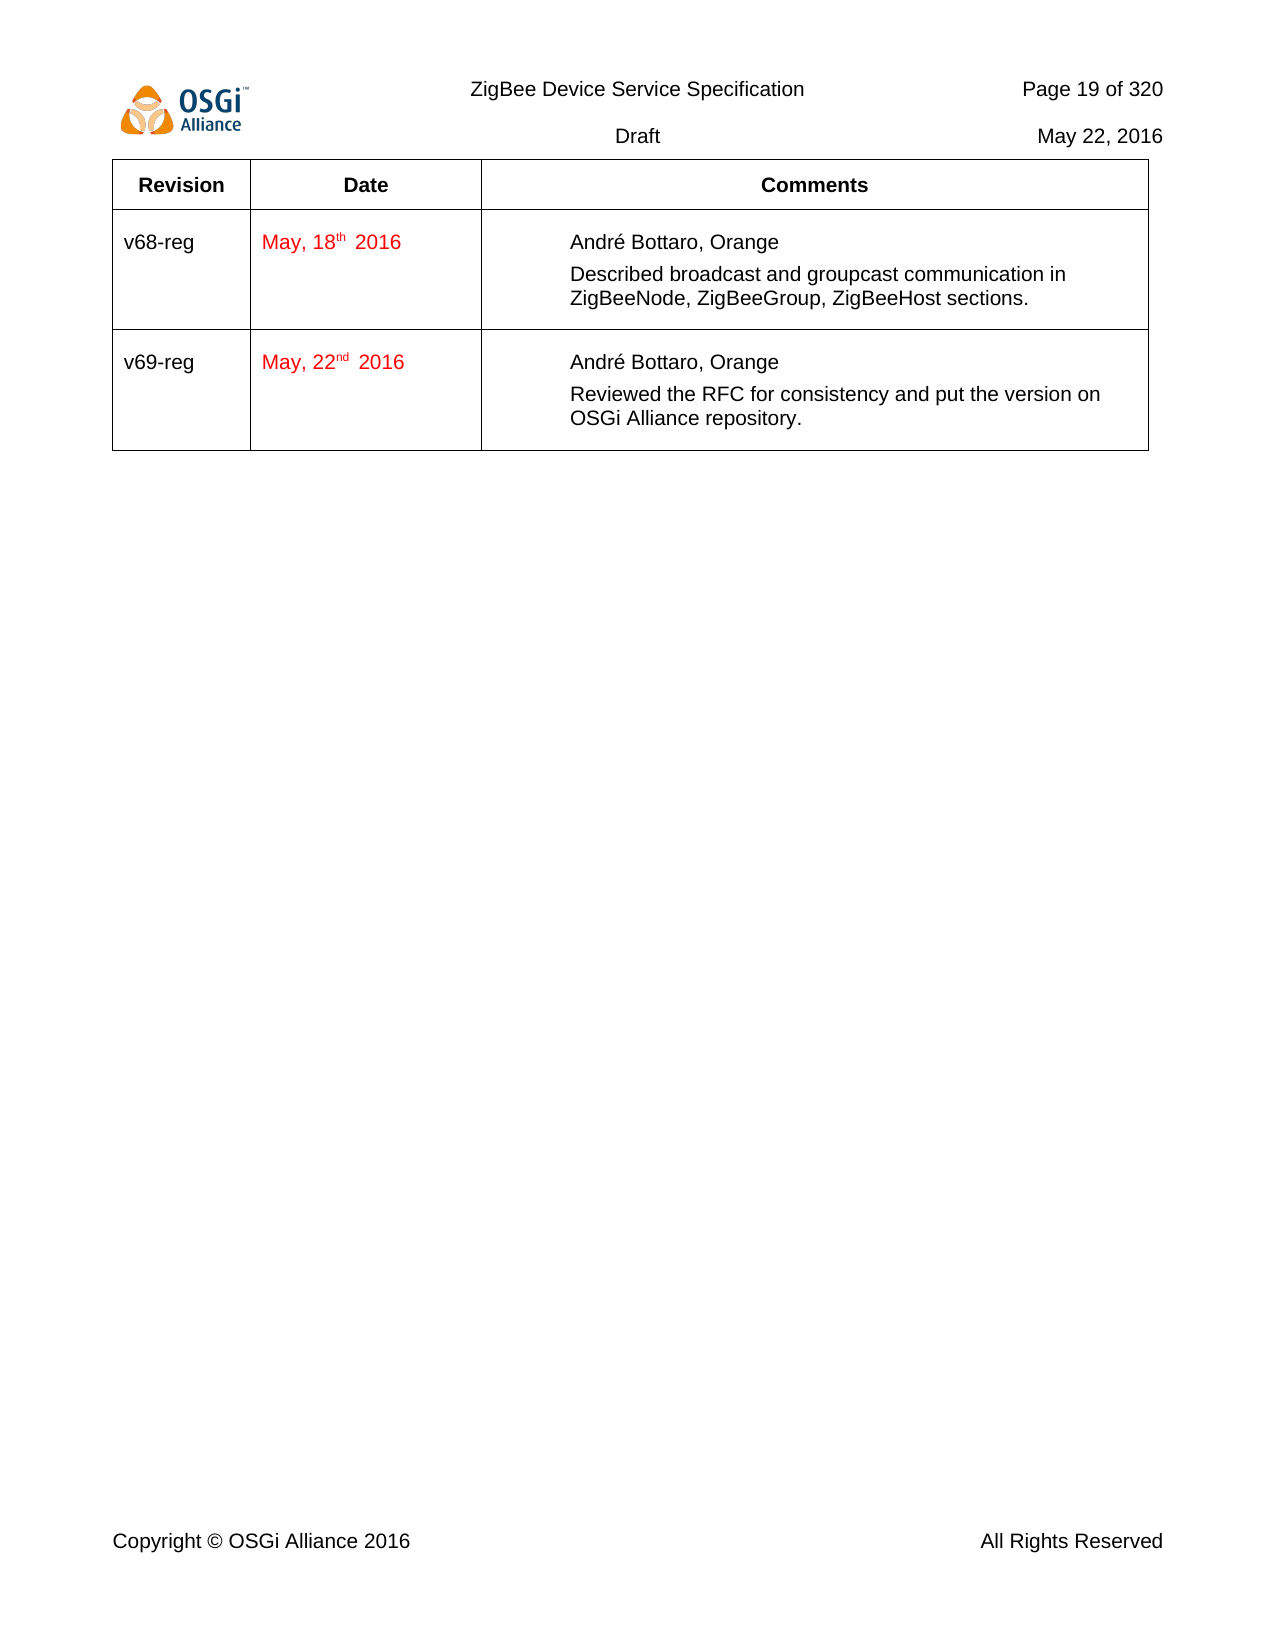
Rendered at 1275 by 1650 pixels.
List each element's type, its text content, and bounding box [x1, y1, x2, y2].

picture [113, 78, 257, 142]
table_header Comments [482, 160, 1148, 209]
table_cell André Bottaro, Orange Described broadcast and groupcast communication in ZigBeeNode, ZigBeeGroup, ZigBeeHost sections. [482, 210, 1148, 329]
table_header Revision [113, 160, 250, 209]
table_header Date [251, 160, 481, 209]
table_cell v69-reg [113, 330, 250, 450]
table_cell May, 22nd 2016 [251, 330, 481, 450]
table_cell André Bottaro, Orange Reviewed the RFC for consistency and put the version on OSGi Alliance repository. [482, 330, 1148, 450]
table_cell v68-reg [113, 210, 250, 329]
table_cell May, 18th 2016 [251, 210, 481, 329]
